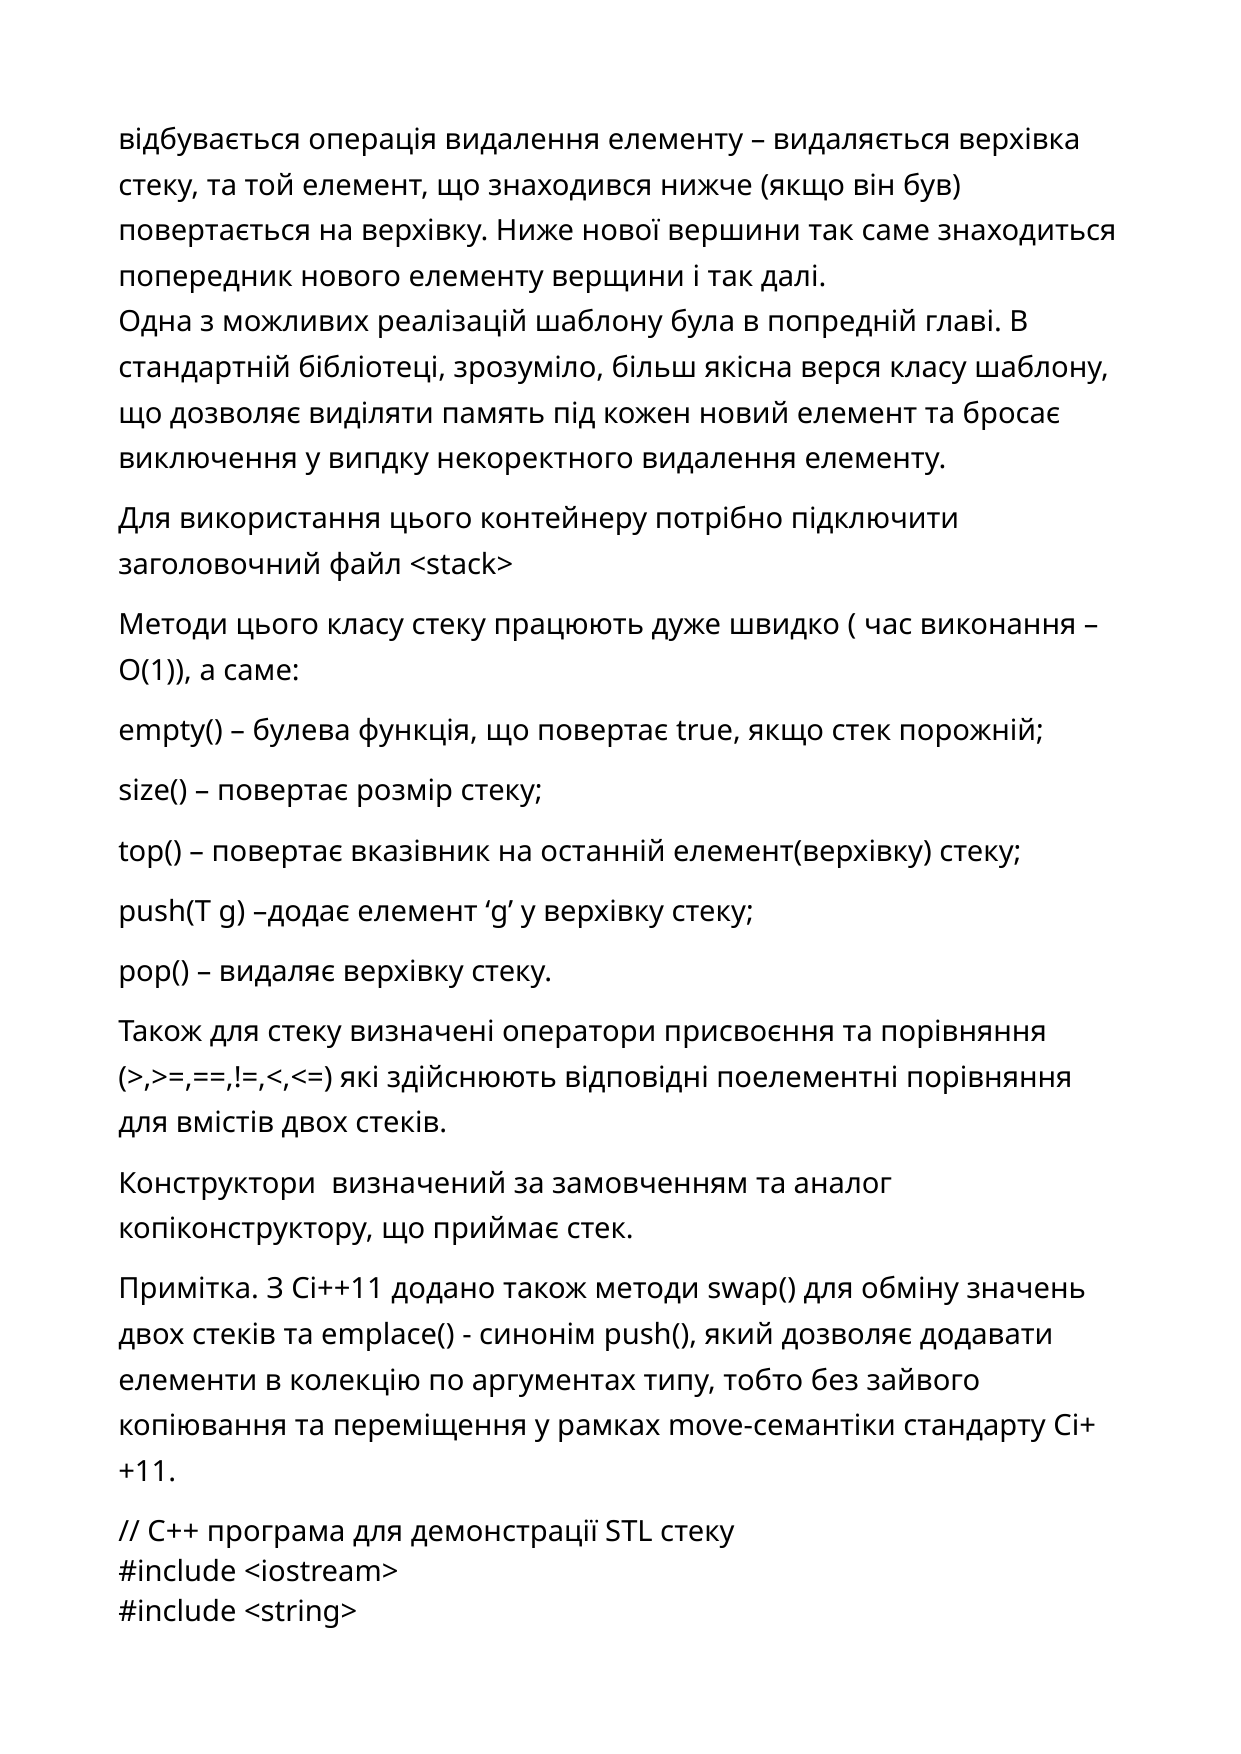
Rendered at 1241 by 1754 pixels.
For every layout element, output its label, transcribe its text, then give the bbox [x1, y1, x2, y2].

text Для використання цього контейнеру потрібно підключити заголовочний файл <stack> [118, 498, 1122, 583]
text #include <string> [118, 1590, 1122, 1629]
text size() – повертає розмір стеку; [118, 769, 1122, 809]
text top() – повертає вказівник на останній елемент(верхівку) стеку; [118, 830, 1122, 869]
text Методи цього класу стеку працюють дуже швидко ( час виконання – O(1)), а саме: [118, 603, 1122, 689]
text empty() – булева функція, що повертає true, якщо стек порожній; [118, 709, 1122, 749]
text pop() – видаляє верхівку стеку. [118, 950, 1122, 990]
text Примітка. З Сі++11 додано також методи swap() для обміну значень двох стеків та emplace() - синонім push(), який дозволяє додавати елементи в колекцію по аргументах типу, тобто без зайвого копіювання та переміщення у рамках move-семантіки стандарту Сі++11. [118, 1268, 1122, 1490]
text Конструктори визначений за замовченням та аналог копіконструктору, що приймає стек. [118, 1162, 1122, 1247]
text #include <iostream> [118, 1550, 1122, 1590]
text відбувається операція видалення елементу – видаляється верхівка стеку, та той елемент, що знаходився нижче (якщо він був) повертається на верхівку. Ниже нової вершини так саме знаходиться попередник нового елементу верщини і так далі. Одна з можливих реалізацій шаблону була в попредній главі. В стандартній бібліотеці, зрозуміло, більш якісна верся класу шаблону, що дозволяє виділяти память під кожен новий елемент та бросає виключення у випдку некоректного видалення елементу. [118, 118, 1122, 477]
text // C++ програма для демонстрації STL стеку [118, 1510, 1122, 1550]
text push(T g) –додає елемент ‘g’ у верхівку стеку; [118, 890, 1122, 930]
text Також для стеку визначені оператори присвоєння та порівняння (>,>=,==,!=,<,<=) які здійснюють відповідні поелементні порівняння для вмістів двох стеків. [118, 1010, 1122, 1141]
